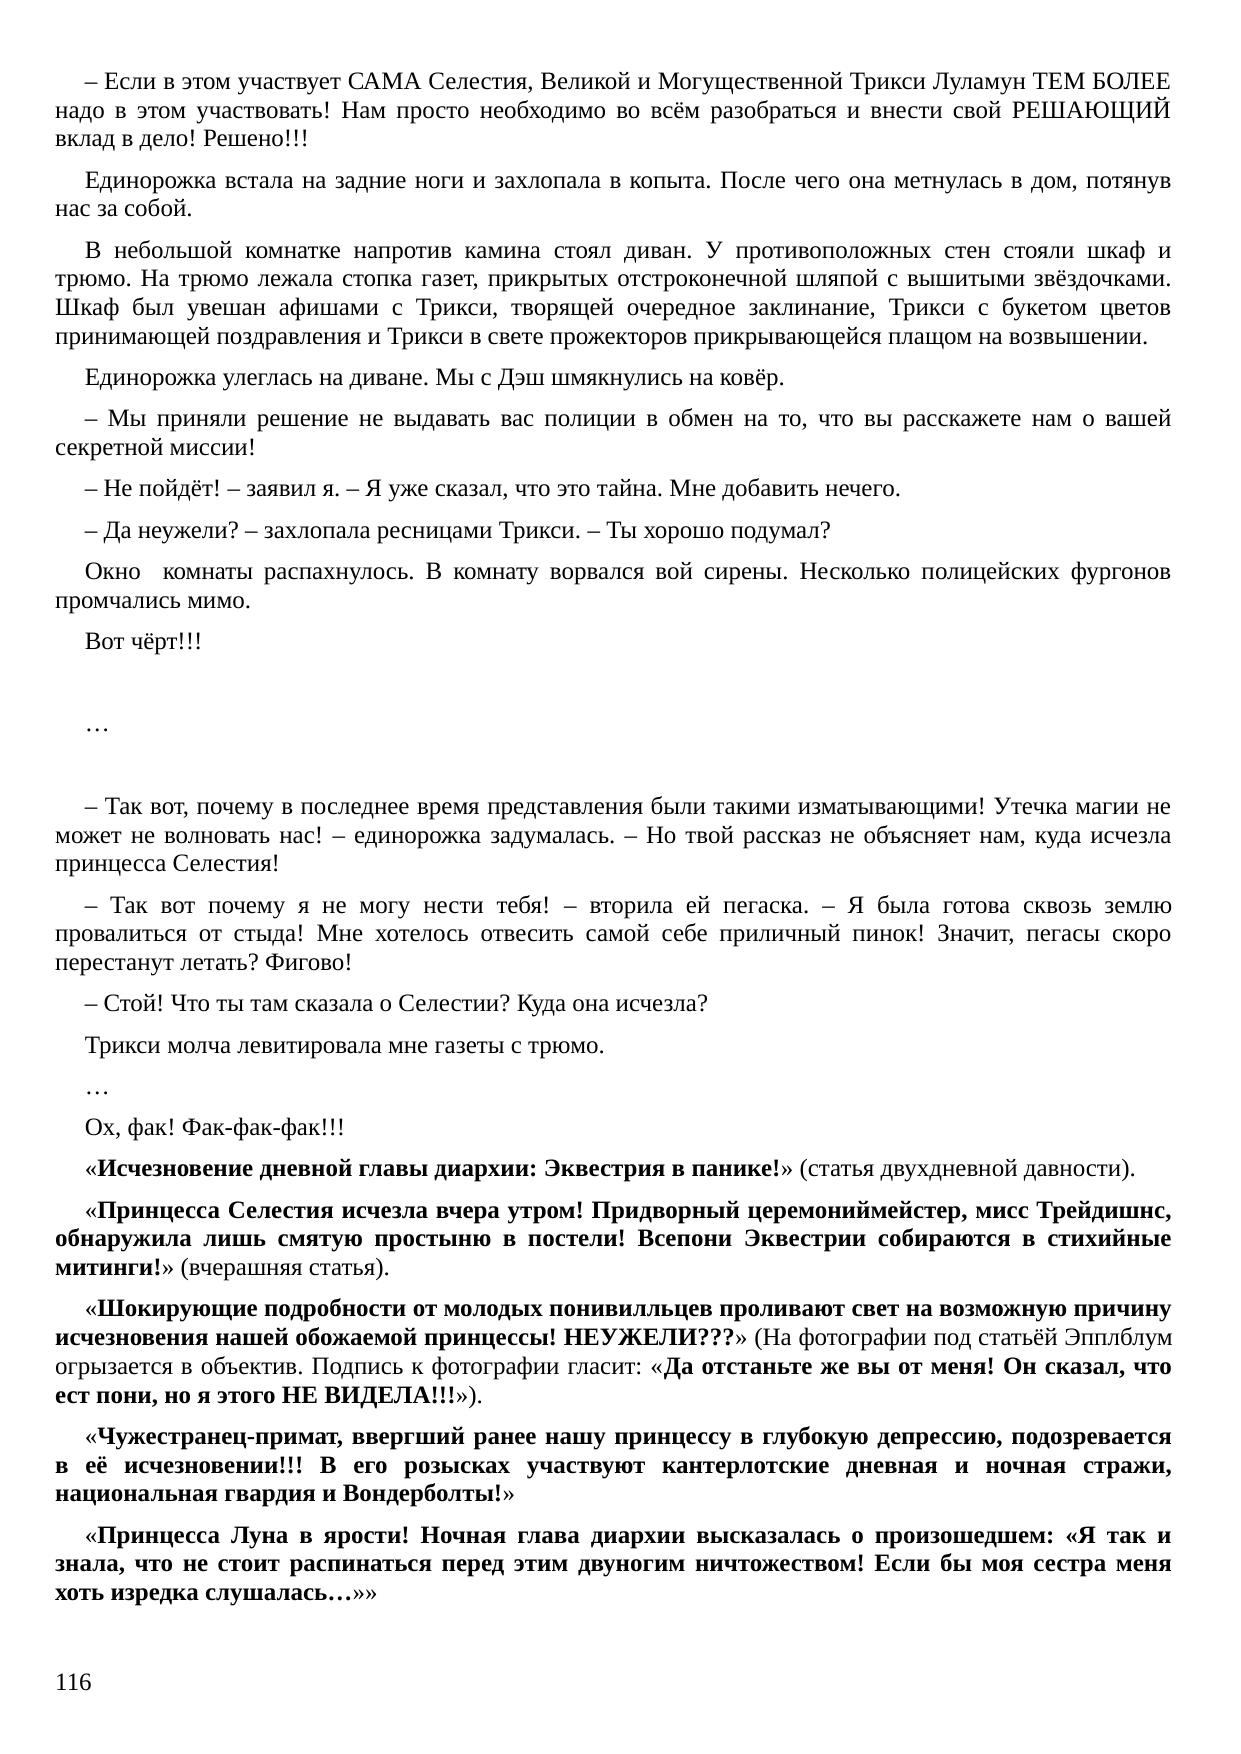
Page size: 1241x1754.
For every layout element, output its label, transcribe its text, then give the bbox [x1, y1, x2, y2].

text «Чужестранец-примат, ввергший ранее нашу принцессу в глубокую депрессию, подозревается в её исчезновении!!! В его розысках участвуют кантерлотские дневная и ночная стражи, национальная гвардия и Вондерболты!» [55, 1421, 1173, 1507]
text Единорожка встала на задние ноги и захлопала в копыта. После чего она метнулась в дом, потянув нас за собой. [55, 165, 1173, 222]
text Единорожка улеглась на диване. Мы с Дэш шмякнулись на ковёр. [55, 362, 1173, 391]
text – Так вот почему я не могу нести тебя! – вторила ей пегаска. – Я была готова сквозь землю провалиться от стыда! Мне хотелось отвесить самой себе приличный пинок! Значит, пегасы скоро перестанут летать? Фигово! [55, 890, 1173, 976]
text … [55, 708, 1173, 737]
text – Если в этом участвует САМА Селестия, Великой и Могущественной Трикси Луламун ТЕМ БОЛЕЕ надо в этом участвовать! Нам просто необходимо во всём разобраться и внести свой РЕШАЮЩИЙ вклад в дело! Решено!!! [55, 66, 1173, 152]
text – Так вот, почему в последнее время представления были такими изматывающими! Утечка магии не может не волновать нас! – единорожка задумалась. – Но твой рассказ не объясняет нам, куда исчезла принцесса Селестия! [55, 791, 1173, 877]
text «Принцесса Луна в ярости! Ночная глава диархии высказалась о произошедшем: «Я так и знала, что не стоит распинаться перед этим двуногим ничтожеством! Если бы моя сестра меня хоть изредка слушалась…»» [55, 1520, 1173, 1606]
text «Шокирующие подробности от молодых понивилльцев проливают свет на возможную причину исчезновения нашей обожаемой принцессы! НЕУЖЕЛИ???» (На фотографии под статьёй Эпплблум огрызается в объектив. Подпись к фотографии гласит: «Да отстаньте же вы от меня! Он сказал, что ест пони, но я этого НЕ ВИДЕЛА!!!»). [55, 1293, 1173, 1408]
text Вот чёрт!!! [55, 626, 1173, 655]
text – Мы приняли решение не выдавать вас полиции в обмен на то, что вы расскажете нам о вашей секретной миссии! [55, 403, 1173, 461]
text – Стой! Что ты там сказала о Селестии? Куда она исчезла? [55, 988, 1173, 1017]
text Окно комнаты распахнулось. В комнату ворвался вой сирены. Несколько полицейских фургонов промчались мимо. [55, 556, 1173, 613]
text Трикси молча левитировала мне газеты с трюмо. [55, 1030, 1173, 1058]
text … [55, 1071, 1173, 1100]
text В небольшой комнатке напротив камина стоял диван. У противоположных стен стояли шкаф и трюмо. На трюмо лежала стопка газет, прикрытых отстроконечной шляпой с вышитыми звёздочками. Шкаф был увешан афишами с Трикси, творящей очередное заклинание, Трикси с букетом цветов принимающей поздравления и Трикси в свете прожекторов прикрывающейся плащом на возвышении. [55, 235, 1173, 350]
text – Не пойдёт! – заявил я. – Я уже сказал, что это тайна. Мне добавить нечего. [55, 473, 1173, 502]
text «Исчезновение дневной главы диархии: Эквестрия в панике!» (статья двухдневной давности). [55, 1153, 1173, 1182]
text Ох, фак! Фак-фак-фак!!! [55, 1112, 1173, 1141]
text – Да неужели? – захлопала ресницами Трикси. – Ты хорошо подумал? [55, 515, 1173, 543]
text «Принцесса Селестия исчезла вчера утром! Придворный церемониймейстер, мисс Трейдишнс, обнаружила лишь смятую простыню в постели! Всепони Эквестрии собираются в стихийные митинги!» (вчерашняя статья). [55, 1195, 1173, 1281]
